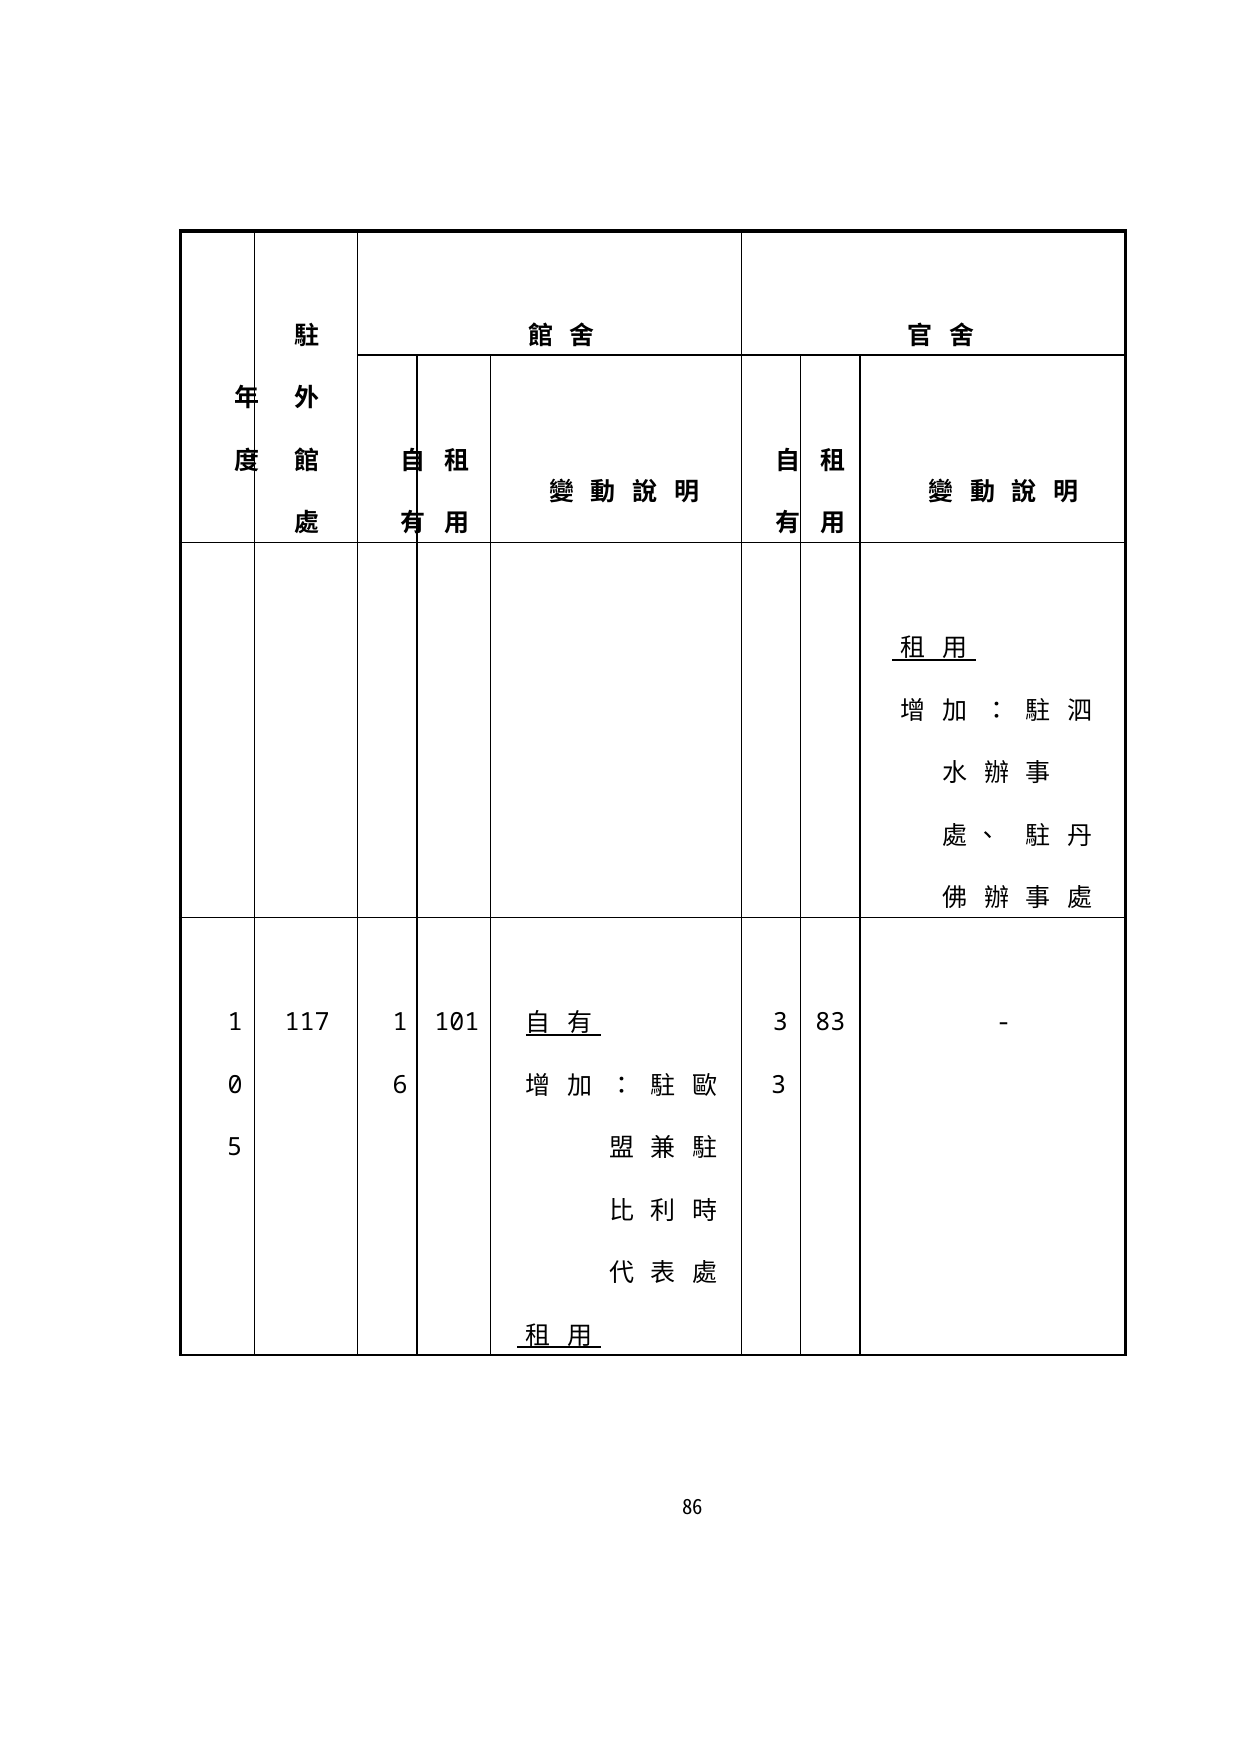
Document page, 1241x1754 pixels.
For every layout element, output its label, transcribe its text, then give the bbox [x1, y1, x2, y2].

table_cell 16 [358, 918, 416, 1354]
table_cell [801, 543, 859, 917]
table_header 駐外館處總數 [255, 233, 357, 542]
table_cell [418, 543, 490, 917]
table_cell [742, 543, 800, 917]
table_cell [491, 543, 741, 917]
table_cell 租用 增加：駐泗水辦事處、駐丹佛辦事處 [861, 543, 1124, 917]
table_cell 變動說明 [491, 356, 741, 542]
table_cell [182, 543, 254, 917]
table_cell 自有 [742, 356, 800, 542]
table_cell 101 [418, 918, 490, 1354]
table_cell 117 [255, 918, 357, 1354]
table_cell 自有 [358, 356, 416, 542]
table_cell 變動說明 [861, 356, 1124, 542]
table_cell 租用 [418, 356, 490, 542]
table_header 官舍 [742, 233, 1124, 354]
table_cell 105 [182, 918, 254, 1354]
table_cell 租用 [801, 356, 859, 542]
table_cell 自有 增加：駐歐盟兼駐比利時代表處 租用 [491, 918, 741, 1354]
table_header 年度 [182, 233, 254, 542]
table_cell [358, 543, 416, 917]
table_cell 83 [801, 918, 859, 1354]
table_cell [255, 543, 357, 917]
table_cell - [861, 918, 1124, 1354]
table_header 館舍 [358, 233, 741, 354]
table_cell 33 [742, 918, 800, 1354]
